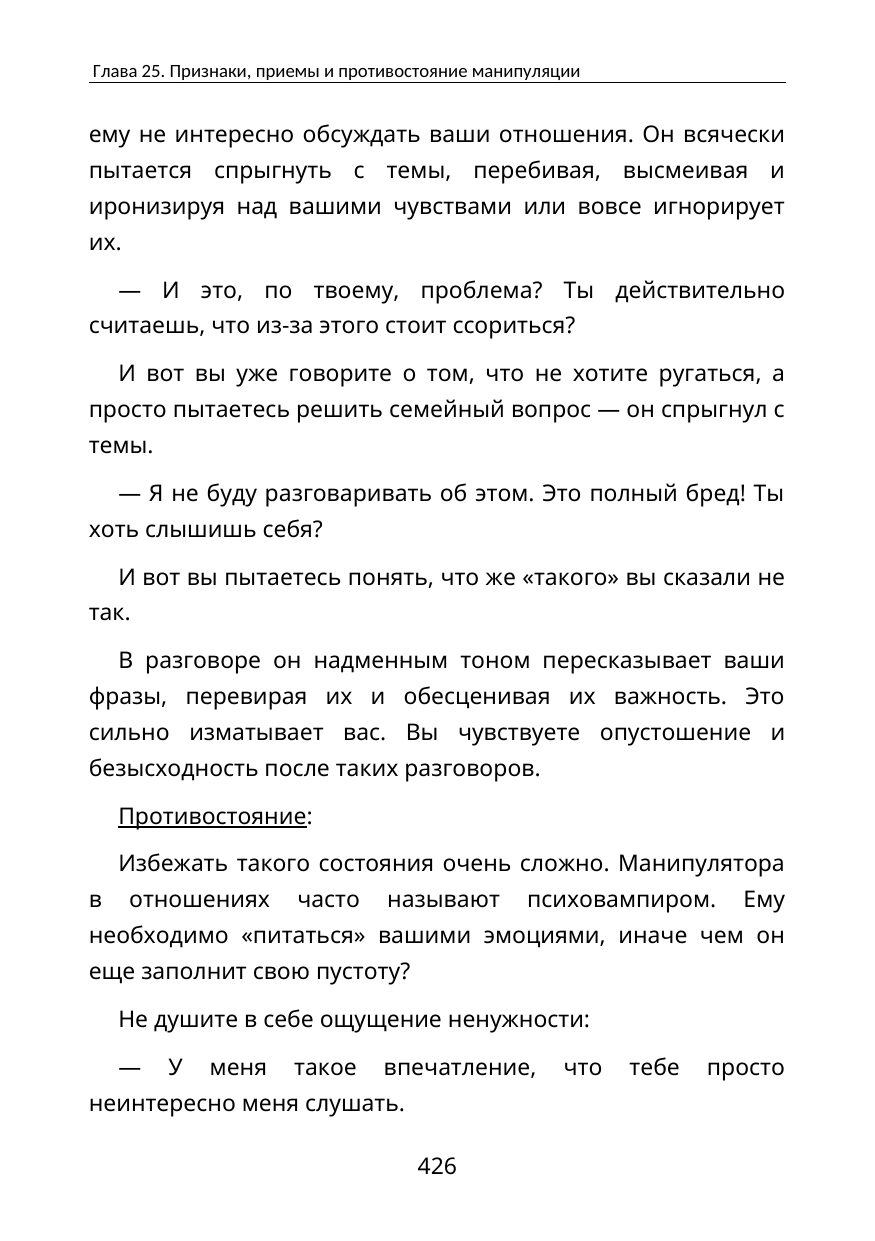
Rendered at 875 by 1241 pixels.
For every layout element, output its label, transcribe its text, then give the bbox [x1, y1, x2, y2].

text Противостояние: [88, 799, 786, 831]
text И вот вы уже говорите о том, что не хотите ругаться, а просто пытаетесь решить семейный вопрос — он спрыгнул с темы. [88, 357, 786, 460]
text Избежать такого состояния очень сложно. Манипулятора в отношениях часто называют психовампиром. Ему необходимо «питаться» вашими эмоциями, иначе чем он еще заполнит свою пустоту? [88, 847, 786, 986]
text Не душите в себе ощущение ненужности: [88, 1003, 786, 1034]
text ему не интересно обсуждать ваши отношения. Он всячески пытается спрыгнуть с темы, перебивая, высмеивая и иронизируя над вашими чувствами или вовсе игнорирует их. [88, 118, 786, 257]
text И вот вы пытаетесь понять, что же «такого» вы сказали не так. [88, 560, 786, 628]
text — И это, по твоему, проблема? Ты действительно считаешь, что из-за этого стоит ссориться? [88, 273, 786, 341]
text — Я не буду разговаривать об этом. Это полный бред! Ты хоть слышишь себя? [88, 477, 786, 544]
text В разговоре он надменным тоном пересказывает ваши фразы, перевирая их и обесценивая их важность. Это сильно изматывает вас. Вы чувствуете опустошение и безысходность после таких разговоров. [88, 644, 786, 783]
text — У меня такое впечатление, что тебе просто неинтересно меня слушать. [88, 1051, 786, 1118]
